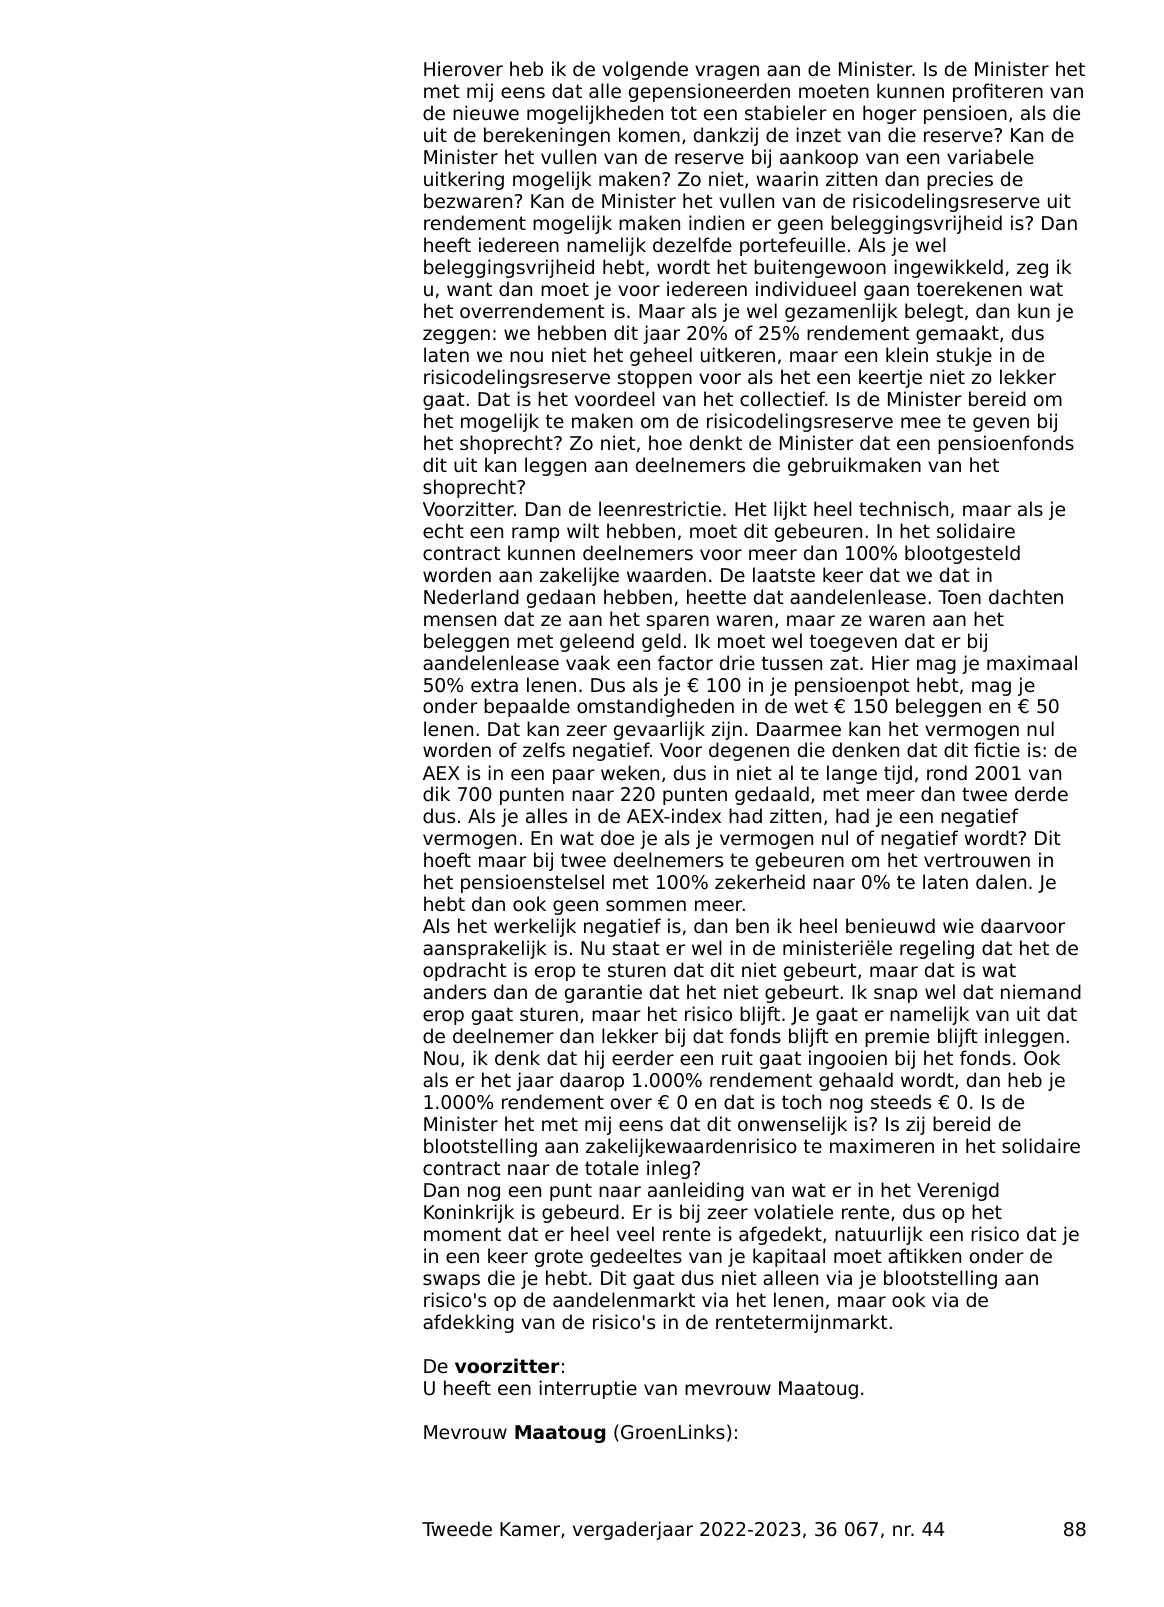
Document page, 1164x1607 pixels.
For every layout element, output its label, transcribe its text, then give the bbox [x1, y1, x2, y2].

text U heeft een interruptie van mevrouw Maatoug. [422, 1378, 1087, 1400]
text Hierover heb ik de volgende vragen aan de Minister. Is de Minister het met mij eens dat alle gepensioneerden moeten kunnen profiteren van de nieuwe mogelijkheden tot een stabieler en hoger pensioen, als die uit de berekeningen komen, dankzij de inzet van die reserve? Kan de Minister het vullen van de reserve bij aankoop van een variabele uitkering mogelijk maken? Zo niet, waarin zitten dan precies de bezwaren? Kan de Minister het vullen van de risicodelingsreserve uit rendement mogelijk maken indien er geen beleggingsvrijheid is? Dan heeft iedereen namelijk dezelfde portefeuille. Als je wel beleggingsvrijheid hebt, wordt het buitengewoon ingewikkeld, zeg ik u, want dan moet je voor iedereen individueel gaan toerekenen wat het overrendement is. Maar als je wel gezamenlijk belegt, dan kun je zeggen: we hebben dit jaar 20% of 25% rendement gemaakt, dus laten we nou niet het geheel uitkeren, maar een klein stukje in de risicodelingsreserve stoppen voor als het een keertje niet zo lekker gaat. Dat is het voordeel van het collectief. Is de Minister bereid om het mogelijk te maken om de risicodelingsreserve mee te geven bij het shoprecht? Zo niet, hoe denkt de Minister dat een pensioenfonds dit uit kan leggen aan deelnemers die gebruikmaken van het shoprecht? [422, 59, 1087, 499]
text De voorzitter: [422, 1356, 1087, 1378]
text Dan nog een punt naar aanleiding van wat er in het Verenigd Koninkrijk is gebeurd. Er is bij zeer volatiele rente, dus op het moment dat er heel veel rente is afgedekt, natuurlijk een risico dat je in een keer grote gedeeltes van je kapitaal moet aftikken onder de swaps die je hebt. Dit gaat dus niet alleen via je blootstelling aan risico's op de aandelenmarkt via het lenen, maar ook via de afdekking van de risico's in de rentetermijnmarkt. [422, 1180, 1087, 1334]
text Mevrouw Maatoug (GroenLinks): [422, 1422, 1087, 1444]
text Voorzitter. Dan de leenrestrictie. Het lijkt heel technisch, maar als je echt een ramp wilt hebben, moet dit gebeuren. In het solidaire contract kunnen deelnemers voor meer dan 100% blootgesteld worden aan zakelijke waarden. De laatste keer dat we dat in Nederland gedaan hebben, heette dat aandelenlease. Toen dachten mensen dat ze aan het sparen waren, maar ze waren aan het beleggen met geleend geld. Ik moet wel toegeven dat er bij aandelenlease vaak een factor drie tussen zat. Hier mag je maximaal 50% extra lenen. Dus als je € 100 in je pensioenpot hebt, mag je onder bepaalde omstandigheden in de wet € 150 beleggen en € 50 lenen. Dat kan zeer gevaarlijk zijn. Daarmee kan het vermogen nul worden of zelfs negatief. Voor degenen die denken dat dit fictie is: de AEX is in een paar weken, dus in niet al te lange tijd, rond 2001 van dik 700 punten naar 220 punten gedaald, met meer dan twee derde dus. Als je alles in de AEX-index had zitten, had je een negatief vermogen. En wat doe je als je vermogen nul of negatief wordt? Dit hoeft maar bij twee deelnemers te gebeuren om het vertrouwen in het pensioenstelsel met 100% zekerheid naar 0% te laten dalen. Je hebt dan ook geen sommen meer. [422, 499, 1087, 916]
text Als het werkelijk negatief is, dan ben ik heel benieuwd wie daarvoor aansprakelijk is. Nu staat er wel in de ministeriële regeling dat het de opdracht is erop te sturen dat dit niet gebeurt, maar dat is wat anders dan de garantie dat het niet gebeurt. Ik snap wel dat niemand erop gaat sturen, maar het risico blijft. Je gaat er namelijk van uit dat de deelnemer dan lekker bij dat fonds blijft en premie blijft inleggen. Nou, ik denk dat hij eerder een ruit gaat ingooien bij het fonds. Ook als er het jaar daarop 1.000% rendement gehaald wordt, dan heb je 1.000% rendement over € 0 en dat is toch nog steeds € 0. Is de Minister het met mij eens dat dit onwenselijk is? Is zij bereid de blootstelling aan zakelijkewaardenrisico te maximeren in het solidaire contract naar de totale inleg? [422, 916, 1087, 1180]
